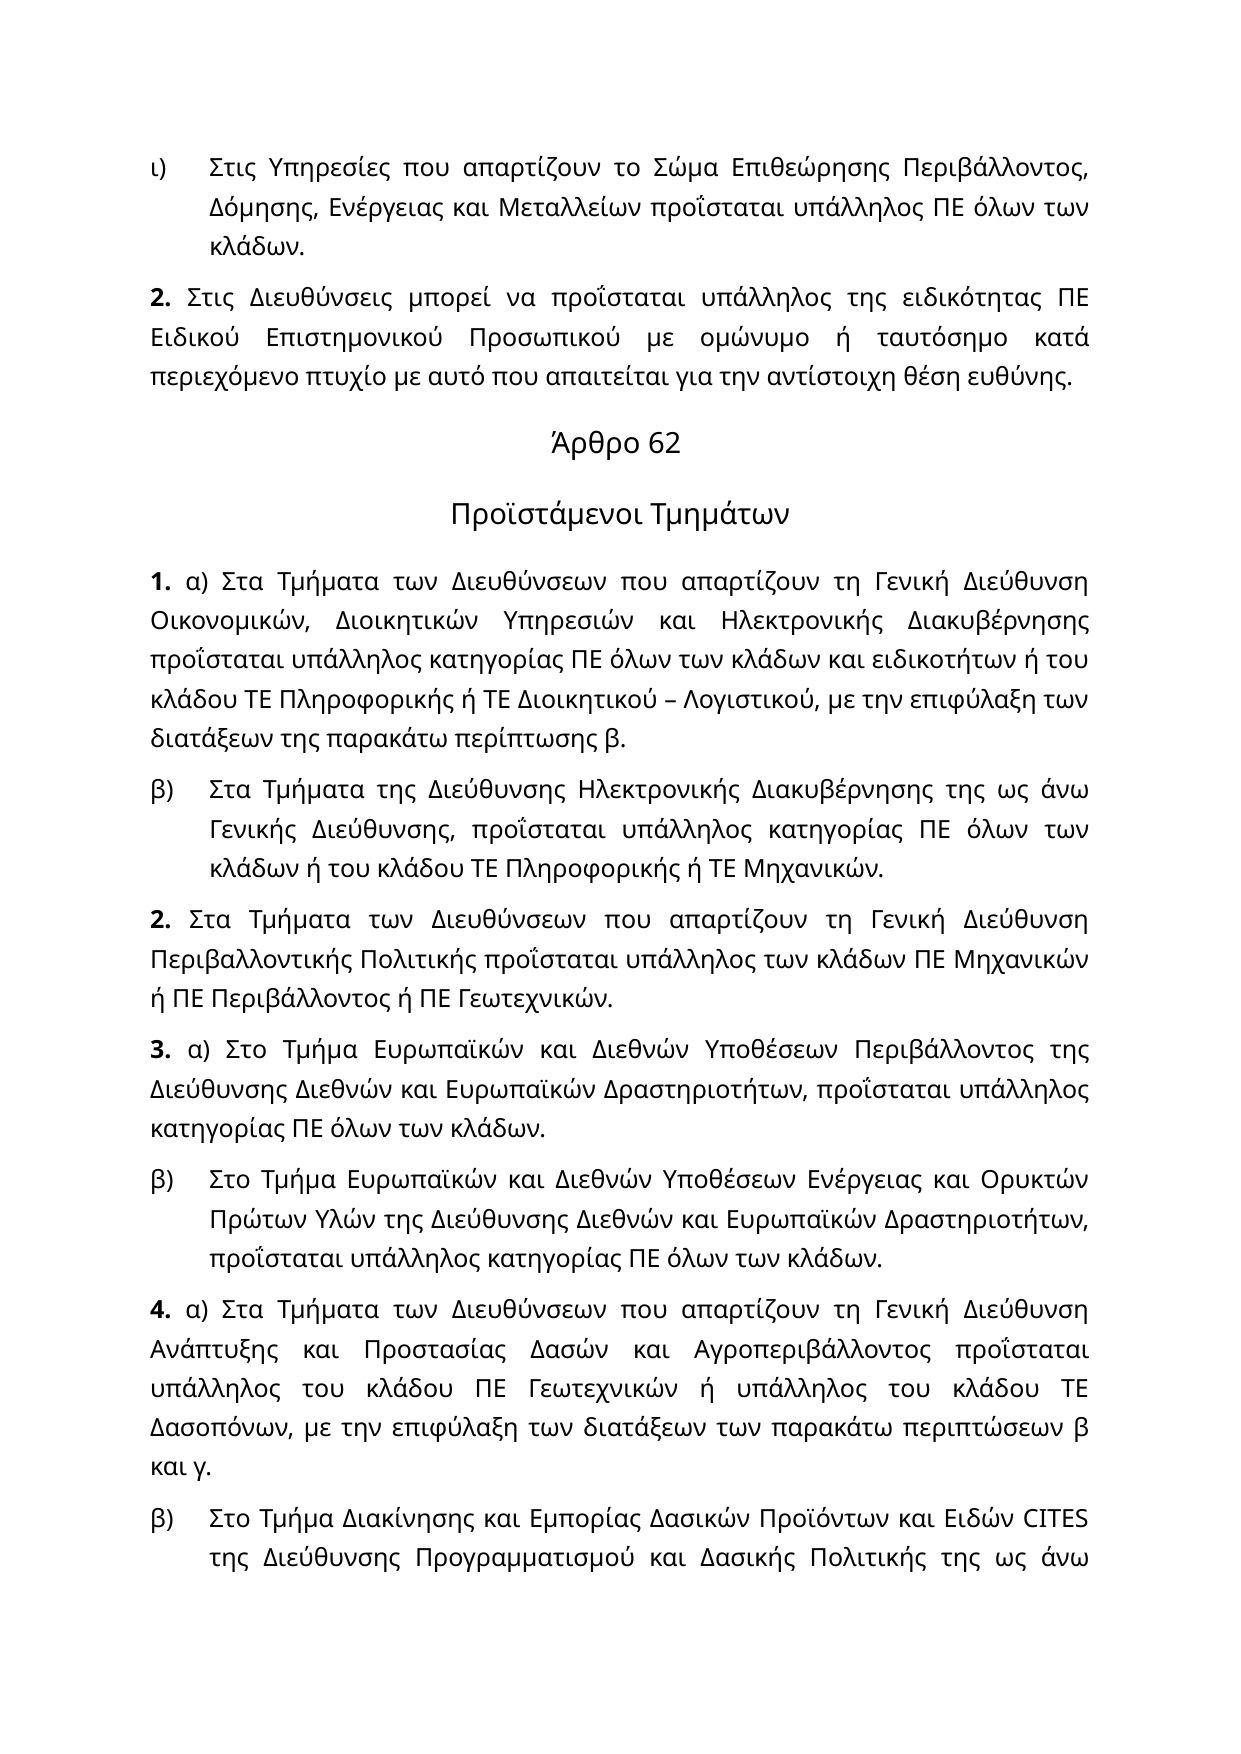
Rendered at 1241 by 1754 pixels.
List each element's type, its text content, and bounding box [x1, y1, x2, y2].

list β) Στα Τμήματα της Διεύθυνσης Ηλεκτρονικής Διακυβέρνησης της ως άνω Γενικής Διεύθυνσης, προΐσταται υπάλληλος κατηγορίας ΠΕ όλων των κλάδων ή του κλάδου ΤΕ Πληροφορικής ή ΤΕ Μηχανικών. [150, 772, 1090, 884]
list ι) Στις Υπηρεσίες που απαρτίζουν το Σώμα Επιθεώρησης Περιβάλλοντος, Δόμησης, Ενέργειας και Μεταλλείων προΐσταται υπάλληλος ΠΕ όλων των κλάδων. [150, 150, 1090, 262]
subtitle Προϊστάμενοι Τμημάτων [150, 493, 1090, 533]
text 3. α) Στο Τμήμα Ευρωπαϊκών και Διεθνών Υποθέσεων Περιβάλλοντος της Διεύθυνσης Διεθνών και Ευρωπαϊκών Δραστηριοτήτων, προΐσταται υπάλληλος κατηγορίας ΠΕ όλων των κλάδων. [150, 1032, 1090, 1144]
text 2. Στις Διευθύνσεις μπορεί να προΐσταται υπάλληλος της ειδικότητας ΠΕ Ειδικού Επιστημονικού Προσωπικού με ομώνυμο ή ταυτόσημο κατά περιεχόμενο πτυχίο με αυτό που απαιτείται για την αντίστοιχη θέση ευθύνης. [150, 280, 1090, 392]
text 1. α) Στα Τμήματα των Διευθύνσεων που απαρτίζουν τη Γενική Διεύθυνση Οικονομικών, Διοικητικών Υπηρεσιών και Ηλεκτρονικής Διακυβέρνησης προΐσταται υπάλληλος κατηγορίας ΠΕ όλων των κλάδων και ειδικοτήτων ή του κλάδου ΤΕ Πληροφορικής ή ΤΕ Διοικητικού – Λογιστικού, με την επιφύλαξη των διατάξεων της παρακάτω περίπτωσης β. [150, 564, 1090, 754]
list β) Στο Τμήμα Ευρωπαϊκών και Διεθνών Υποθέσεων Ενέργειας και Ορυκτών Πρώτων Υλών της Διεύθυνσης Διεθνών και Ευρωπαϊκών Δραστηριοτήτων, προΐσταται υπάλληλος κατηγορίας ΠΕ όλων των κλάδων. [150, 1162, 1090, 1274]
text 4. α) Στα Τμήματα των Διευθύνσεων που απαρτίζουν τη Γενική Διεύθυνση Ανάπτυξης και Προστασίας Δασών και Αγροπεριβάλλοντος προΐσταται υπάλληλος του κλάδου ΠΕ Γεωτεχνικών ή υπάλληλος του κλάδου ΤΕ Δασοπόνων, με την επιφύλαξη των διατάξεων των παρακάτω περιπτώσεων β και γ. [150, 1292, 1090, 1483]
text 2. Στα Τμήματα των Διευθύνσεων που απαρτίζουν τη Γενική Διεύθυνση Περιβαλλοντικής Πολιτικής προΐσταται υπάλληλος των κλάδων ΠΕ Μηχανικών ή ΠΕ Περιβάλλοντος ή ΠΕ Γεωτεχνικών. [150, 902, 1090, 1014]
subtitle Άρθρο 62 [150, 422, 1090, 462]
list β) Στο Τμήμα Διακίνησης και Εμπορίας Δασικών Προϊόντων και Ειδών CITES της Διεύθυνσης Προγραμματισμού και Δασικής Πολιτικής της ως άνω [150, 1500, 1090, 1574]
